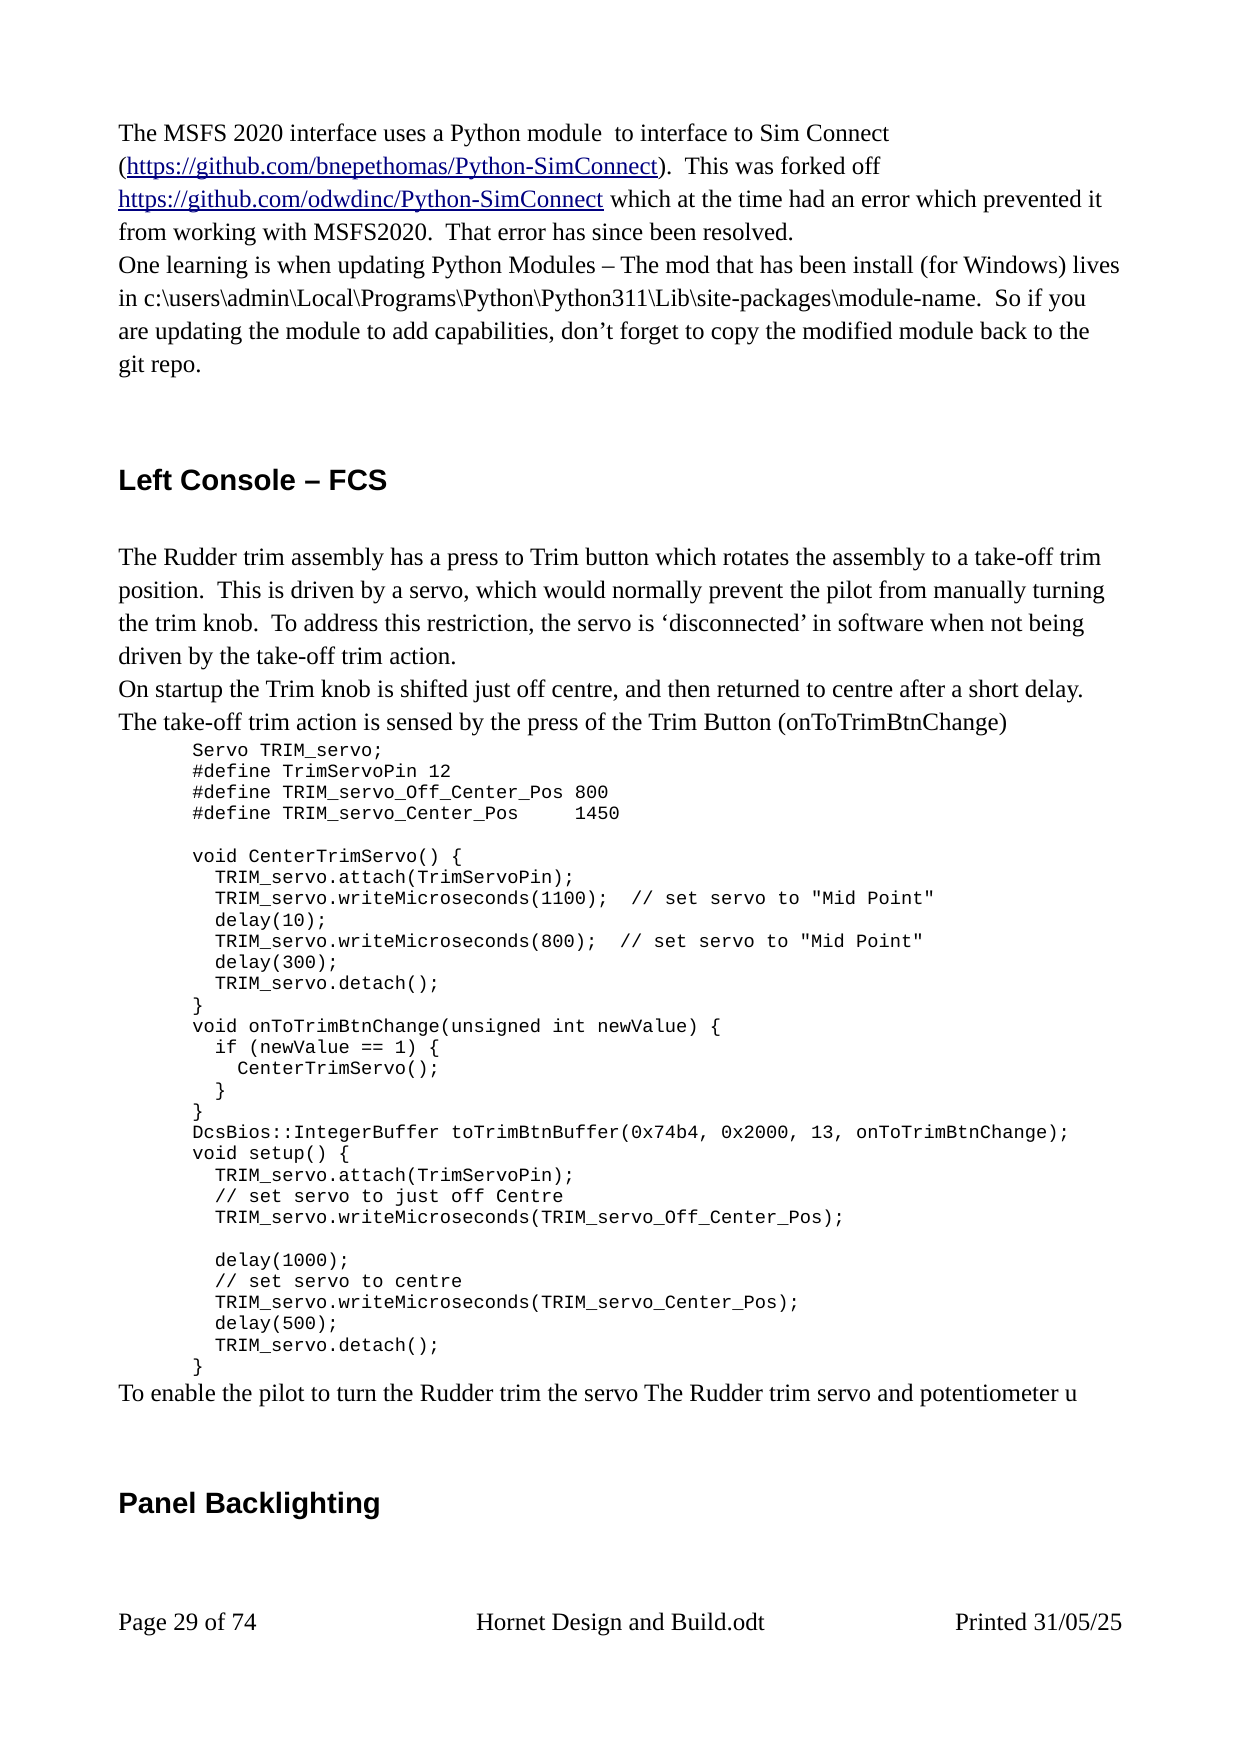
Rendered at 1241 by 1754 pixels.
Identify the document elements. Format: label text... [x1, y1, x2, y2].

text #define TrimServoPin 12 [192, 762, 1122, 783]
text To enable the pilot to turn the Rudder trim the servo The Rudder trim servo and potentiometer u [118, 1378, 1122, 1407]
text TRIM_servo.writeMicroseconds(1100); // set servo to "Mid Point" [192, 889, 1122, 910]
text delay(300); [192, 953, 1122, 974]
text } [192, 995, 1122, 1017]
text } [192, 1080, 1122, 1102]
text #define TRIM_servo_Off_Center_Pos 800 [192, 783, 1122, 804]
text TRIM_servo.writeMicroseconds(800); // set servo to "Mid Point" [192, 932, 1122, 953]
text } [192, 1102, 1122, 1123]
subtitle Panel Backlighting [118, 1486, 1122, 1520]
text CenterTrimServo(); [192, 1059, 1122, 1080]
text delay(10); [192, 910, 1122, 932]
text void setup() { [192, 1144, 1122, 1165]
text TRIM_servo.writeMicroseconds(TRIM_servo_Off_Center_Pos); [192, 1208, 1122, 1229]
text The Rudder trim assembly has a press to Trim button which rotates the assembly to a take-off trim position. This is driven by a servo, which would normally prevent the pilot from manually turning the trim knob. To address this restriction, the servo is ‘disconnected’ in software when not being driven by the take-off trim action. [118, 542, 1122, 670]
subtitle Left Console – FCS [118, 463, 1122, 497]
text On startup the Trim knob is shifted just off centre, and then returned to centre after a short delay. The take-off trim action is sensed by the press of the Trim Button (onToTrimBtnChange) [118, 674, 1122, 736]
text // set servo to centre [192, 1272, 1122, 1293]
text // set servo to just off Centre [192, 1187, 1122, 1208]
text The MSFS 2020 interface uses a Python module to interface to Sim Connect (https://github.com/bnepethomas/Python-SimConnect). This was forked off https://github.com/odwdinc/Python-SimConnect which at the time had an error which prevented it from working with MSFS2020. That error has since been resolved. [118, 118, 1122, 246]
text delay(500); [192, 1314, 1122, 1335]
text } [192, 1357, 1122, 1378]
text TRIM_servo.attach(TrimServoPin); [192, 868, 1122, 889]
text TRIM_servo.writeMicroseconds(TRIM_servo_Center_Pos); [192, 1293, 1122, 1314]
text Servo TRIM_servo; [192, 740, 1122, 762]
text void CenterTrimServo() { [192, 847, 1122, 868]
text One learning is when updating Python Modules – The mod that has been install (for Windows) lives in c:\users\admin\Local\Programs\Python\Python311\Lib\site-packages\module-name. So if you are updating the module to add capabilities, don’t forget to copy the modified module back to the git repo. [118, 250, 1122, 378]
text void onToTrimBtnChange(unsigned int newValue) { [192, 1017, 1122, 1038]
text #define TRIM_servo_Center_Pos 1450 [192, 804, 1122, 825]
text TRIM_servo.attach(TrimServoPin); [192, 1165, 1122, 1187]
text if (newValue == 1) { [192, 1038, 1122, 1059]
text TRIM_servo.detach(); [192, 1335, 1122, 1357]
text TRIM_servo.detach(); [192, 974, 1122, 995]
text DcsBios::IntegerBuffer toTrimBtnBuffer(0x74b4, 0x2000, 13, onToTrimBtnChange); [192, 1123, 1122, 1144]
text delay(1000); [192, 1250, 1122, 1272]
